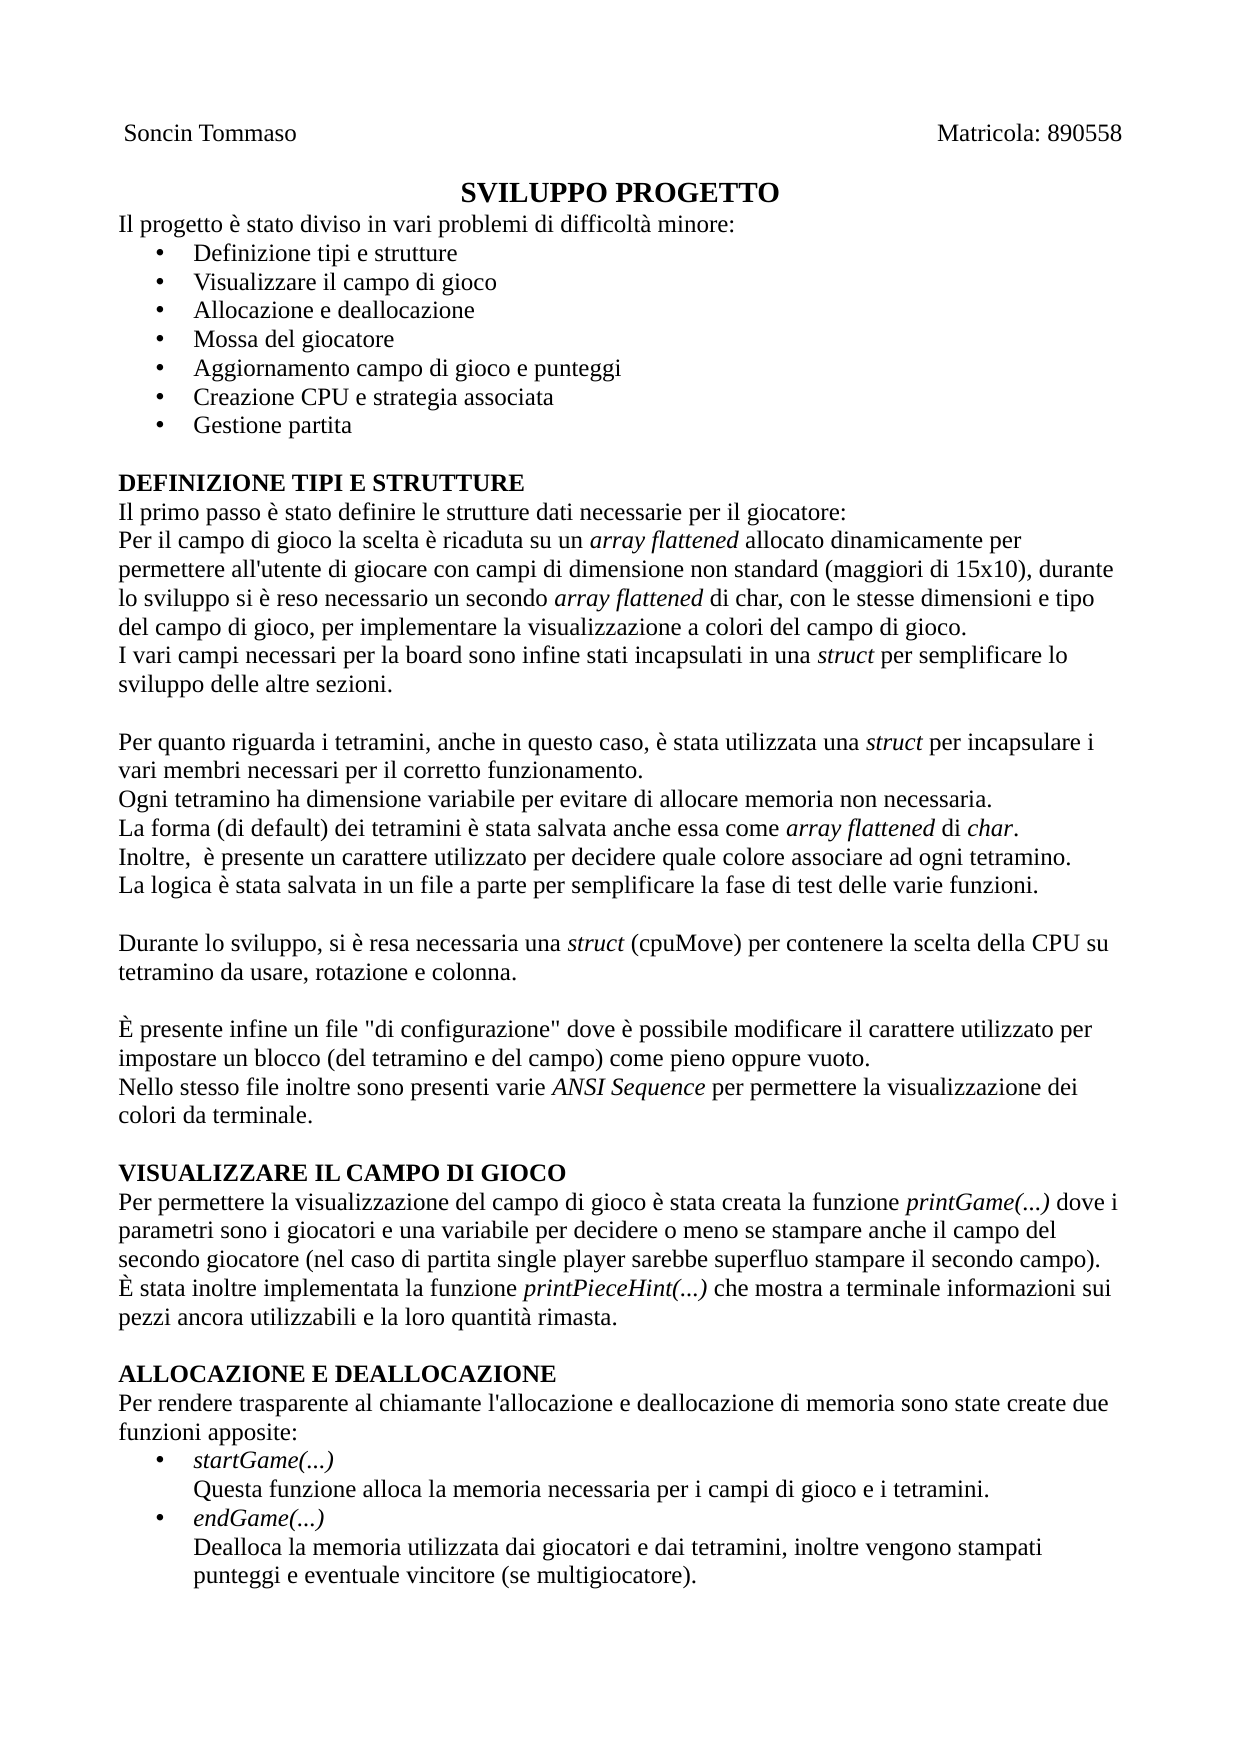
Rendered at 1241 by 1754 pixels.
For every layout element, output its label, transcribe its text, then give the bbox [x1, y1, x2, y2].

list Aggiornamento campo di gioco e punteggi [156, 353, 1122, 382]
text Ogni tetramino ha dimensione variabile per evitare di allocare memoria non necessaria. [118, 784, 1122, 813]
text VISUALIZZARE IL CAMPO DI GIOCO [118, 1158, 1122, 1187]
text Inoltre, è presente un carattere utilizzato per decidere quale colore associare ad ogni tetramino. [118, 842, 1122, 870]
list Creazione CPU e strategia associata [156, 382, 1122, 410]
text SVILUPPO PROGETTO [118, 176, 1122, 209]
list endGame(...) Dealloca la memoria utilizzata dai giocatori e dai tetramini, inoltre vengono stampati punteggi e eventuale vincitore (se multigiocatore). [156, 1503, 1122, 1589]
text Per permettere la visualizzazione del campo di gioco è stata creata la funzione printGame(...) dove i parametri sono i giocatori e una variabile per decidere o meno se stampare anche il campo del secondo giocatore (nel caso di partita single player sarebbe superfluo stampare il secondo campo). [118, 1187, 1122, 1273]
list startGame(...) Questa funzione alloca la memoria necessaria per i campi di gioco e i tetramini. [156, 1445, 1122, 1503]
list Visualizzare il campo di gioco [156, 267, 1122, 295]
list Definizione tipi e strutture [156, 238, 1122, 267]
text Nello stesso file inoltre sono presenti varie ANSI Sequence per permettere la visualizzazione dei colori da terminale. [118, 1072, 1122, 1129]
text Per quanto riguarda i tetramini, anche in questo caso, è stata utilizzata una struct per incapsulare i vari membri necessari per il corretto funzionamento. [118, 727, 1122, 784]
text I vari campi necessari per la board sono infine stati incapsulati in una struct per semplificare lo sviluppo delle altre sezioni. [118, 640, 1122, 698]
text Per rendere trasparente al chiamante l'allocazione e deallocazione di memoria sono state create due funzioni apposite: [118, 1388, 1122, 1445]
text ALLOCAZIONE E DEALLOCAZIONE [118, 1359, 1122, 1388]
text Soncin Tommaso Matricola: 890558 [118, 118, 1122, 147]
text La forma (di default) dei tetramini è stata salvata anche essa come array flattened di char. [118, 813, 1122, 842]
text È stata inoltre implementata la funzione printPieceHint(...) che mostra a terminale informazioni sui pezzi ancora utilizzabili e la loro quantità rimasta. [118, 1273, 1122, 1330]
text DEFINIZIONE TIPI E STRUTTURE [118, 468, 1122, 497]
text La logica è stata salvata in un file a parte per semplificare la fase di test delle varie funzioni. [118, 870, 1122, 899]
list Allocazione e deallocazione [156, 295, 1122, 324]
list Mossa del giocatore [156, 324, 1122, 353]
text Durante lo sviluppo, si è resa necessaria una struct (cpuMove) per contenere la scelta della CPU su tetramino da usare, rotazione e colonna. [118, 928, 1122, 985]
text Il progetto è stato diviso in vari problemi di difficoltà minore: [118, 209, 1122, 238]
list Gestione partita [156, 410, 1122, 439]
text Il primo passo è stato definire le strutture dati necessarie per il giocatore: Per il campo di gioco la scelta è ricaduta su un array flattened allocato dinamicamente per permettere all'utente di giocare con campi di dimensione non standard (maggiori di 15x10), durante lo sviluppo si è reso necessario un secondo array flattened di char, con le stesse dimensioni e tipo del campo di gioco, per implementare la visualizzazione a colori del campo di gioco. [118, 497, 1122, 640]
text È presente infine un file "di configurazione" dove è possibile modificare il carattere utilizzato per impostare un blocco (del tetramino e del campo) come pieno oppure vuoto. [118, 1014, 1122, 1072]
